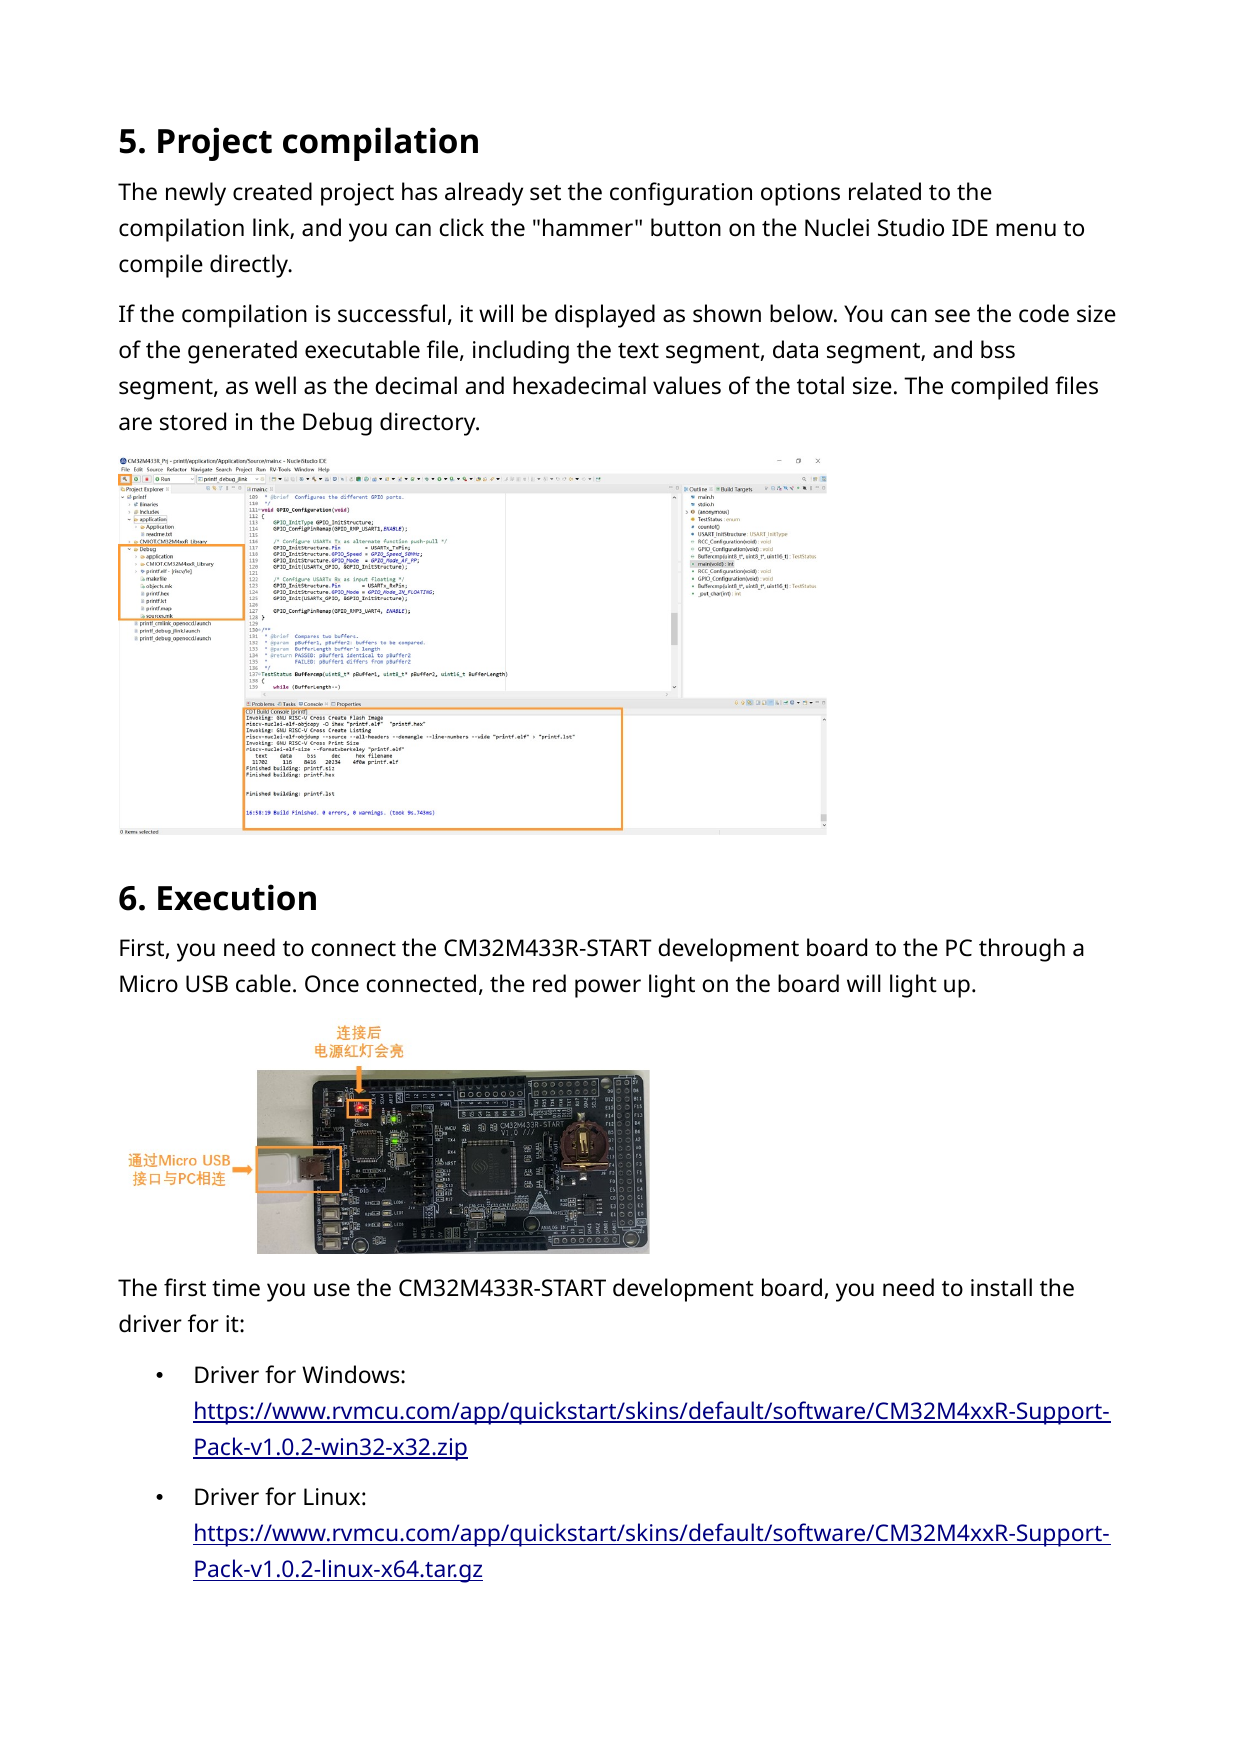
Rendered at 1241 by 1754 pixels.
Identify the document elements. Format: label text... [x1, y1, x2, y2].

text If the compilation is successful, it will be displayed as shown below. You can see the code size of the generated executable file, including the text segment, data segment, and bss segment, as well as the decimal and hexadecimal values of the total size. The compiled files are stored in the Debug directory. [118, 298, 1122, 437]
text The newly created project has already set the configuration options related to the compilation link, and you can click the "hammer" button on the Nuclei Studio IDE menu to compile directly. [118, 176, 1122, 279]
list Driver for Linux: https://www.rvmcu.com/app/quickstart/skins/default/software/CM32M4xxR-Support-Pack-v1.0.2-linux-x64.tar.gz [156, 1481, 1122, 1584]
text First, you need to connect the CM32M433R-START development board to the PC through a Micro USB cable. Once connected, the red power light on the board will light up. [118, 932, 1122, 999]
subtitle 5. Project compilation [118, 118, 1122, 163]
text The first time you use the CM32M433R-START development board, you need to install the driver for it: [118, 1272, 1122, 1339]
picture [118, 1018, 650, 1254]
picture [118, 456, 827, 835]
list Driver for Windows: https://www.rvmcu.com/app/quickstart/skins/default/software/CM32M4xxR-Support-Pack-v1.0.2-win32-x32.zip [156, 1359, 1122, 1462]
subtitle 6. Execution [118, 874, 1122, 920]
